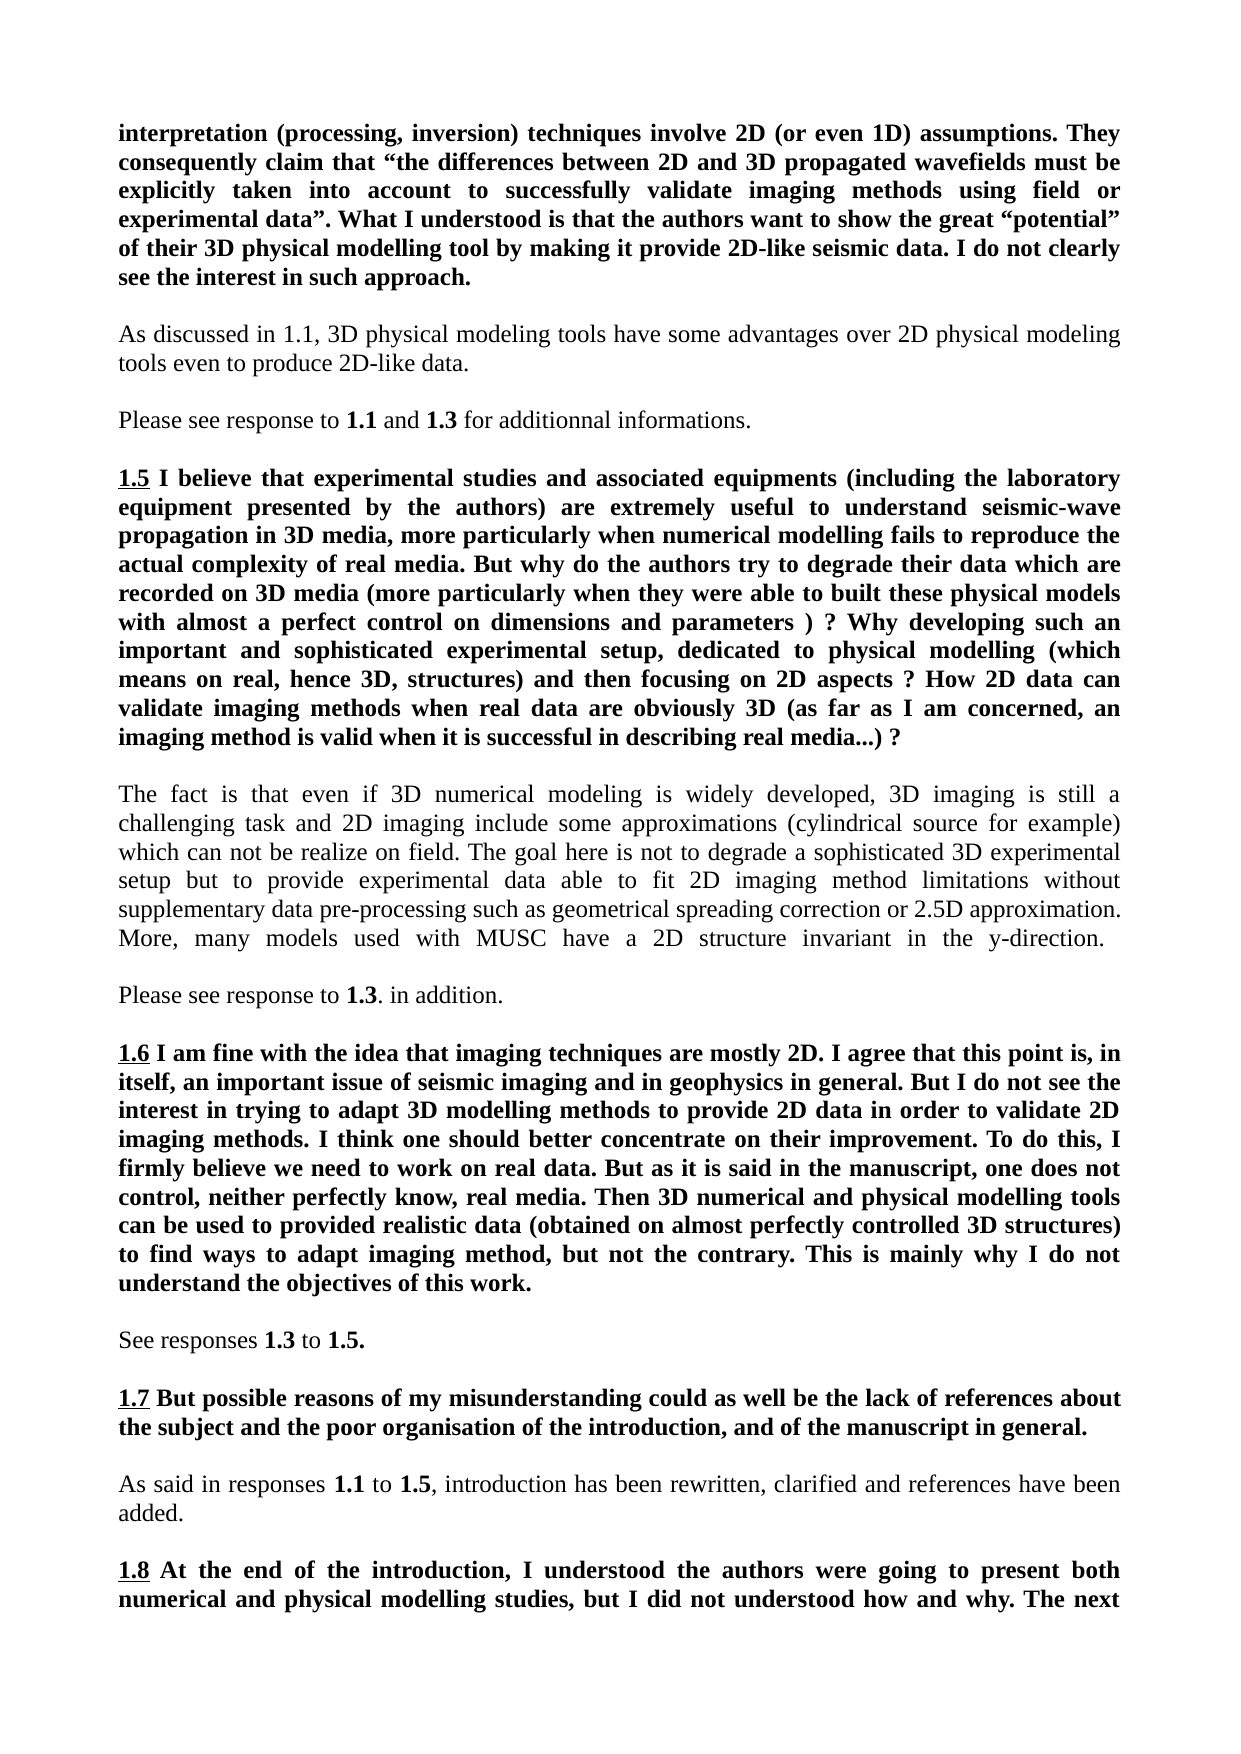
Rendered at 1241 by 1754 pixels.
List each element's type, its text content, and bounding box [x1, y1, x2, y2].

text The fact is that even if 3D numerical modeling is widely developed, 3D imaging is still a challenging task and 2D imaging include some approximations (cylindrical source for example) which can not be realize on field. The goal here is not to degrade a sophisticated 3D experimental setup but to provide experimental data able to fit 2D imaging method limitations without supplementary data pre-processing such as geometrical spreading correction or 2.5D approximation. [118, 779, 1122, 923]
text See responses 1.3 to 1.5. [118, 1326, 1122, 1354]
text interpretation (processing, inversion) techniques involve 2D (or even 1D) assumptions. They consequently claim that “the differences between 2D and 3D propagated wavefields must be explicitly taken into account to successfully validate imaging methods using field or experimental data”. What I understood is that the authors want to show the great “potential” of their 3D physical modelling tool by making it provide 2D-like seismic data. I do not clearly see the interest in such approach. [118, 118, 1122, 291]
text Please see response to 1.3. in addition. [118, 981, 1122, 1009]
text 1.7 But possible reasons of my misunderstanding could as well be the lack of references about the subject and the poor organisation of the introduction, and of the manuscript in general. [118, 1383, 1122, 1441]
text As said in responses 1.1 to 1.5, introduction has been rewritten, clarified and references have been added. [118, 1469, 1122, 1527]
text 1.8 At the end of the introduction, I understood the authors were going to present both numerical and physical modelling studies, but I did not understood how and why. The next [118, 1556, 1122, 1613]
text 1.5 I believe that experimental studies and associated equipments (including the laboratory equipment presented by the authors) are extremely useful to understand seismic-wave propagation in 3D media, more particularly when numerical modelling fails to reproduce the actual complexity of real media. But why do the authors try to degrade their data which are recorded on 3D media (more particularly when they were able to built these physical models with almost a perfect control on dimensions and parameters ) ? Why developing such an important and sophisticated experimental setup, dedicated to physical modelling (which means on real, hence 3D, structures) and then focusing on 2D aspects ? How 2D data can validate imaging methods when real data are obviously 3D (as far as I am concerned, an imaging method is valid when it is successful in describing real media...) ? [118, 463, 1122, 751]
text More, many models used with MUSC have a 2D structure invariant in the y-direction. [118, 923, 1122, 981]
text 1.6 I am fine with the idea that imaging techniques are mostly 2D. I agree that this point is, in itself, an important issue of seismic imaging and in geophysics in general. But I do not see the interest in trying to adapt 3D modelling methods to provide 2D data in order to validate 2D imaging methods. I think one should better concentrate on their improvement. To do this, I firmly believe we need to work on real data. But as it is said in the manuscript, one does not control, neither perfectly know, real media. Then 3D numerical and physical modelling tools can be used to provided realistic data (obtained on almost perfectly controlled 3D structures) to find ways to adapt imaging method, but not the contrary. This is mainly why I do not understand the objectives of this work. [118, 1038, 1122, 1297]
text Please see response to 1.1 and 1.3 for additionnal informations. [118, 406, 1122, 434]
text As discussed in 1.1, 3D physical modeling tools have some advantages over 2D physical modeling tools even to produce 2D-like data. [118, 319, 1122, 377]
